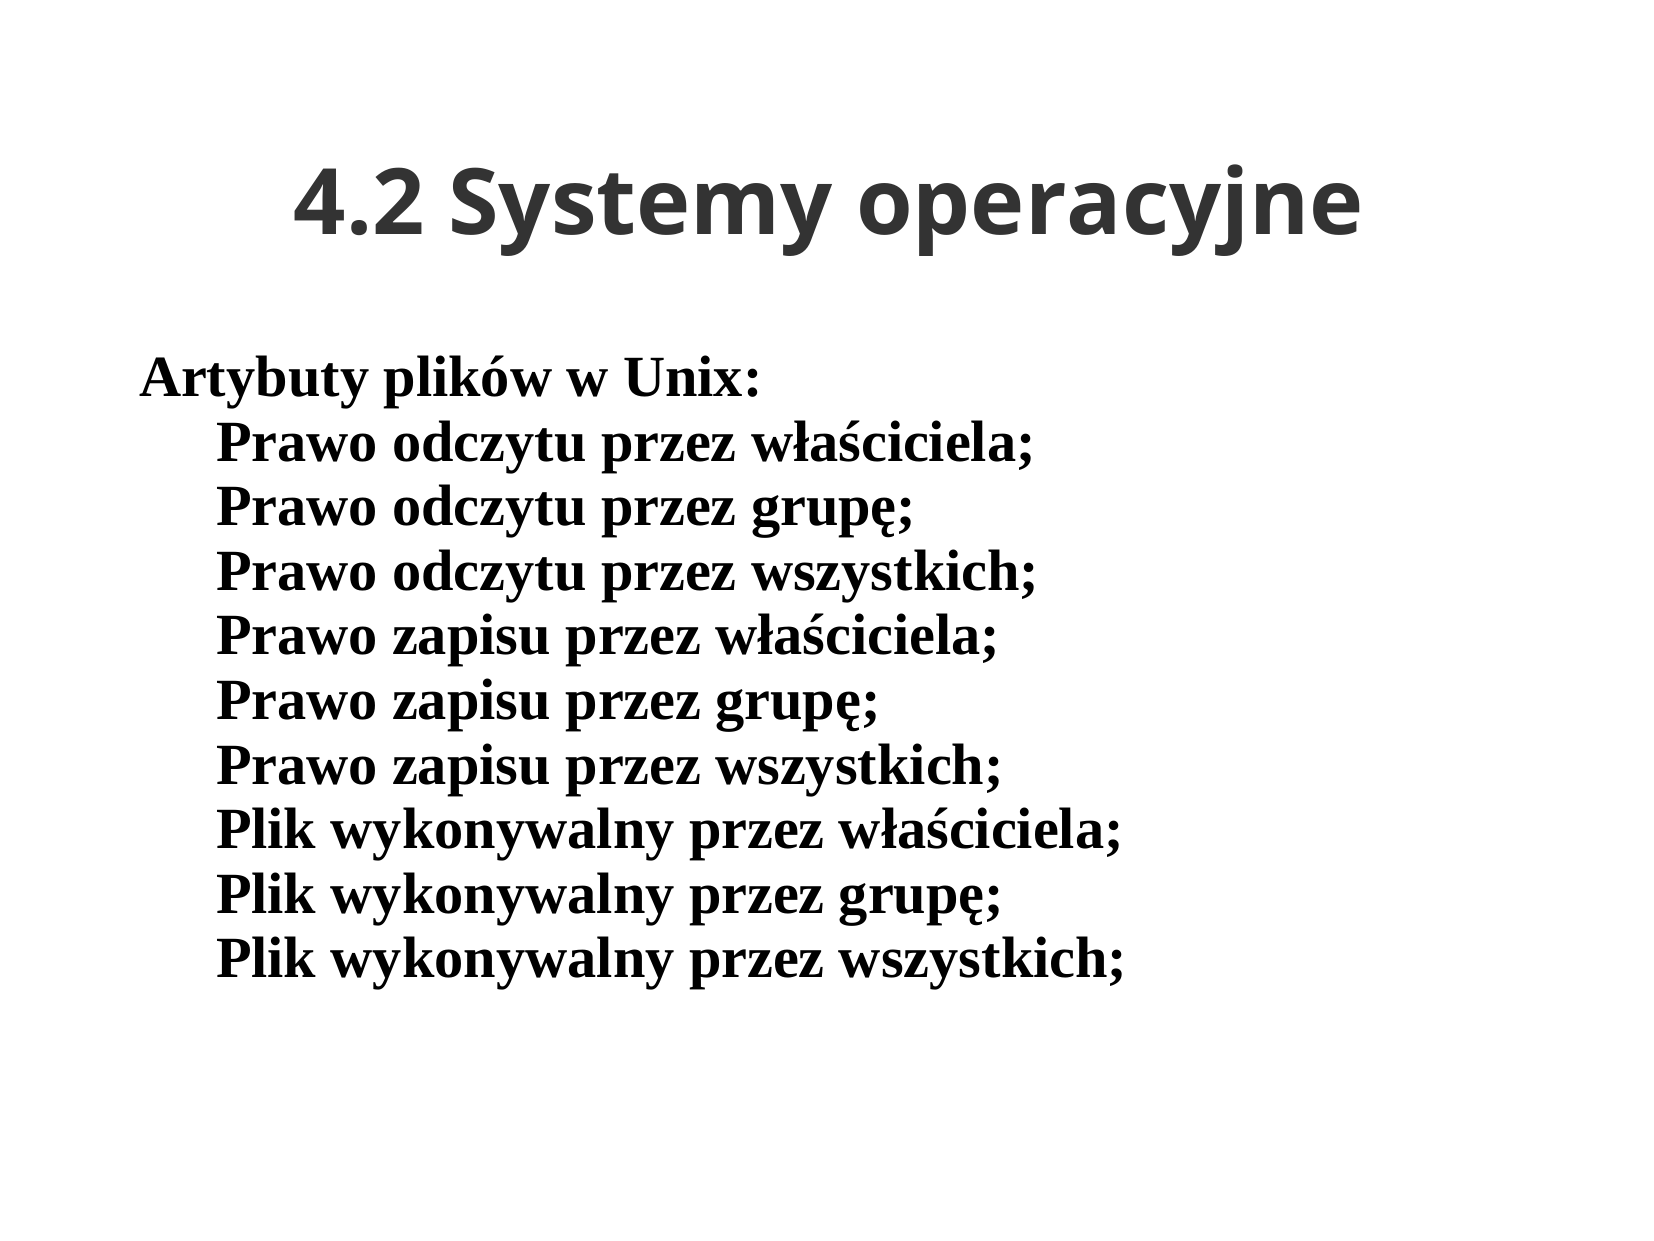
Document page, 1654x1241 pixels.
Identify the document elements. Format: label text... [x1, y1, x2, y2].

list Artybuty plików w Unix: Prawo odczytu przez właściciela; Prawo odczytu przez grupę; Prawo odczytu przez wszystkich; Prawo zapisu przez właściciela; Prawo zapisu przez grupę; Prawo zapisu przez wszystkich; Plik wykonywalny przez właściciela; Plik wykonywalny przez grupę; Plik wykonywalny przez wszystkich; [121, 344, 1534, 1112]
title 4.2 Systemy operacyjne [123, 102, 1536, 296]
